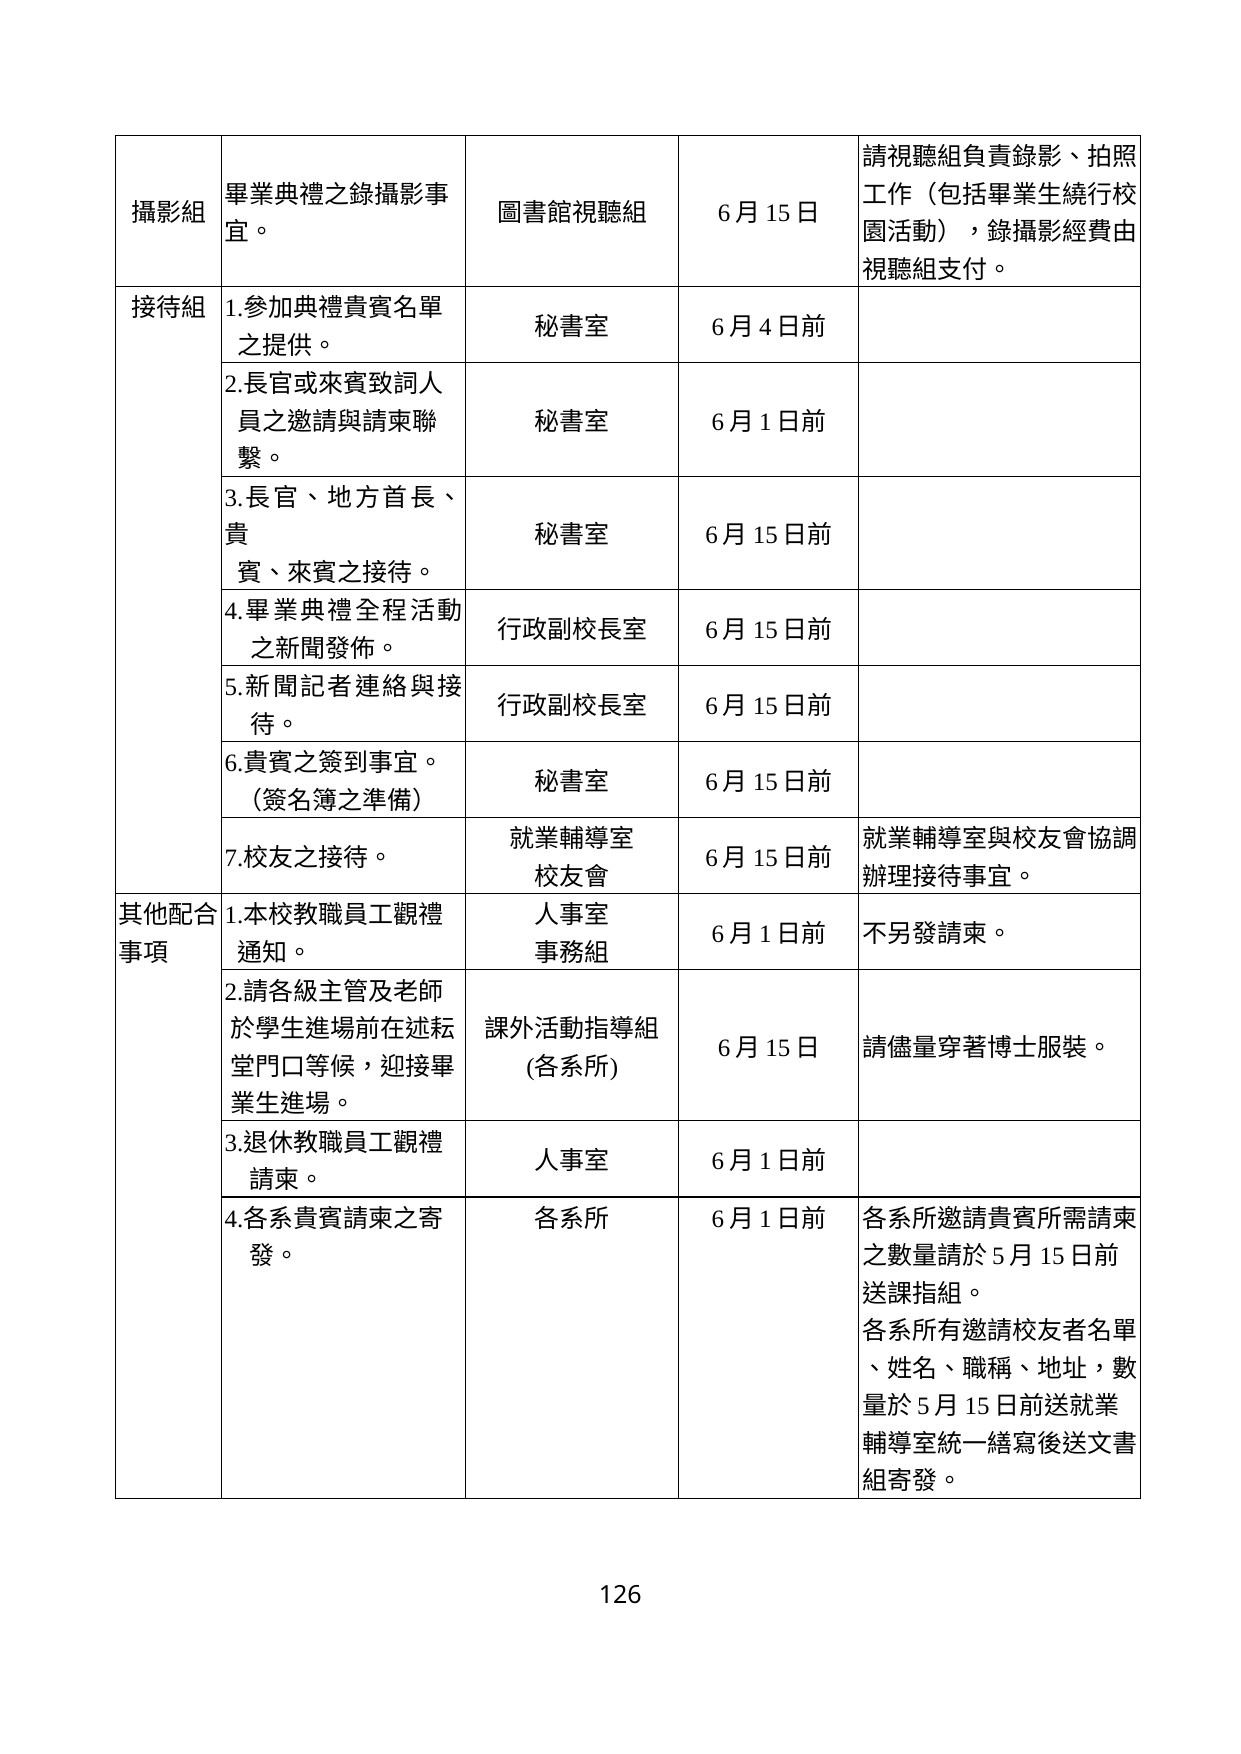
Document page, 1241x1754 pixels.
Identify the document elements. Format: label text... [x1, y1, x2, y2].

table_cell 不另發請柬。 [859, 894, 1140, 969]
table_cell 6月15日前 [679, 742, 858, 817]
table_cell 請視聽組負責錄影、拍照工作（包括畢業生繞行校園活動），錄攝影經費由視聽組支付。 [859, 136, 1140, 286]
table_cell 2.長官或來賓致詞人 員之邀請與請柬聯 繫。 [222, 363, 465, 476]
table_cell 秘書室 [466, 742, 678, 817]
table_cell 5.新聞記者連絡與接待。 [222, 666, 465, 741]
table_cell 各系所邀請貴賓所需請柬之數量請於5月15日前送課指組。 各系所有邀請校友者名單 、姓名、職稱、地址，數量於5月15日前送就業輔導室統一繕寫後送文書組寄發。 [859, 1198, 1140, 1497]
table_cell 就業輔導室與校友會協調辦理接待事宜。 [859, 818, 1140, 893]
table_cell 圖書館視聽組 [466, 136, 678, 286]
table_cell 就業輔導室 校友會 [466, 818, 678, 893]
table_cell 秘書室 [466, 363, 678, 476]
table_cell 1.本校教職員工觀禮 通知。 [222, 894, 465, 969]
table_cell 攝影組 [116, 136, 221, 286]
table_cell 6月1日前 [679, 363, 858, 476]
table_cell 秘書室 [466, 287, 678, 362]
table_cell 6月15日前 [679, 477, 858, 589]
table_cell 6月15日前 [679, 590, 858, 665]
table_cell 6月1日前 [679, 1121, 858, 1196]
table_cell [859, 287, 1140, 362]
table_cell 6月15日 [679, 970, 858, 1120]
table_cell 1.參加典禮貴賓名單 之提供。 [222, 287, 465, 362]
table_cell 4.各系貴賓請柬之寄 發。 [222, 1198, 465, 1497]
table_cell 秘書室 [466, 477, 678, 589]
table_cell [859, 363, 1140, 476]
table_cell 6.貴賓之簽到事宜。 （簽名簿之準備） [222, 742, 465, 817]
table_cell 人事室 事務組 [466, 894, 678, 969]
table_cell 6月4日前 [679, 287, 858, 362]
table_cell 課外活動指導組 (各系所) [466, 970, 678, 1120]
table_cell 6月15日前 [679, 818, 858, 893]
table_cell 行政副校長室 [466, 590, 678, 665]
table_cell [859, 477, 1140, 589]
table_cell [859, 1121, 1140, 1196]
table_cell 2.請各級主管及老師 於學生進場前在述耘 堂門口等候，迎接畢 業生進場。 [222, 970, 465, 1120]
table_cell 4.畢業典禮全程活動之新聞發佈。 [222, 590, 465, 665]
table_cell [859, 666, 1140, 741]
table_cell 3.長官、地方首長、貴 賓、來賓之接待。 [222, 477, 465, 589]
table_cell 行政副校長室 [466, 666, 678, 741]
table_cell [859, 590, 1140, 665]
table_cell 6月15日 [679, 136, 858, 286]
table_cell 6月15日前 [679, 666, 858, 741]
table_cell 3.退休教職員工觀禮 請柬。 [222, 1121, 465, 1196]
table_cell [859, 742, 1140, 817]
table_cell 畢業典禮之錄攝影事 宜。 [222, 136, 465, 286]
table_cell 6月1日前 [679, 1198, 858, 1497]
table_cell 6月1日前 [679, 894, 858, 969]
table_cell 各系所 [466, 1198, 678, 1497]
table_cell 其他配合事項 [116, 894, 221, 1497]
table_cell 人事室 [466, 1121, 678, 1196]
table_cell 請儘量穿著博士服裝。 [859, 970, 1140, 1120]
table_cell 接待組 [116, 287, 221, 893]
table_cell 7.校友之接待。 [222, 818, 465, 893]
